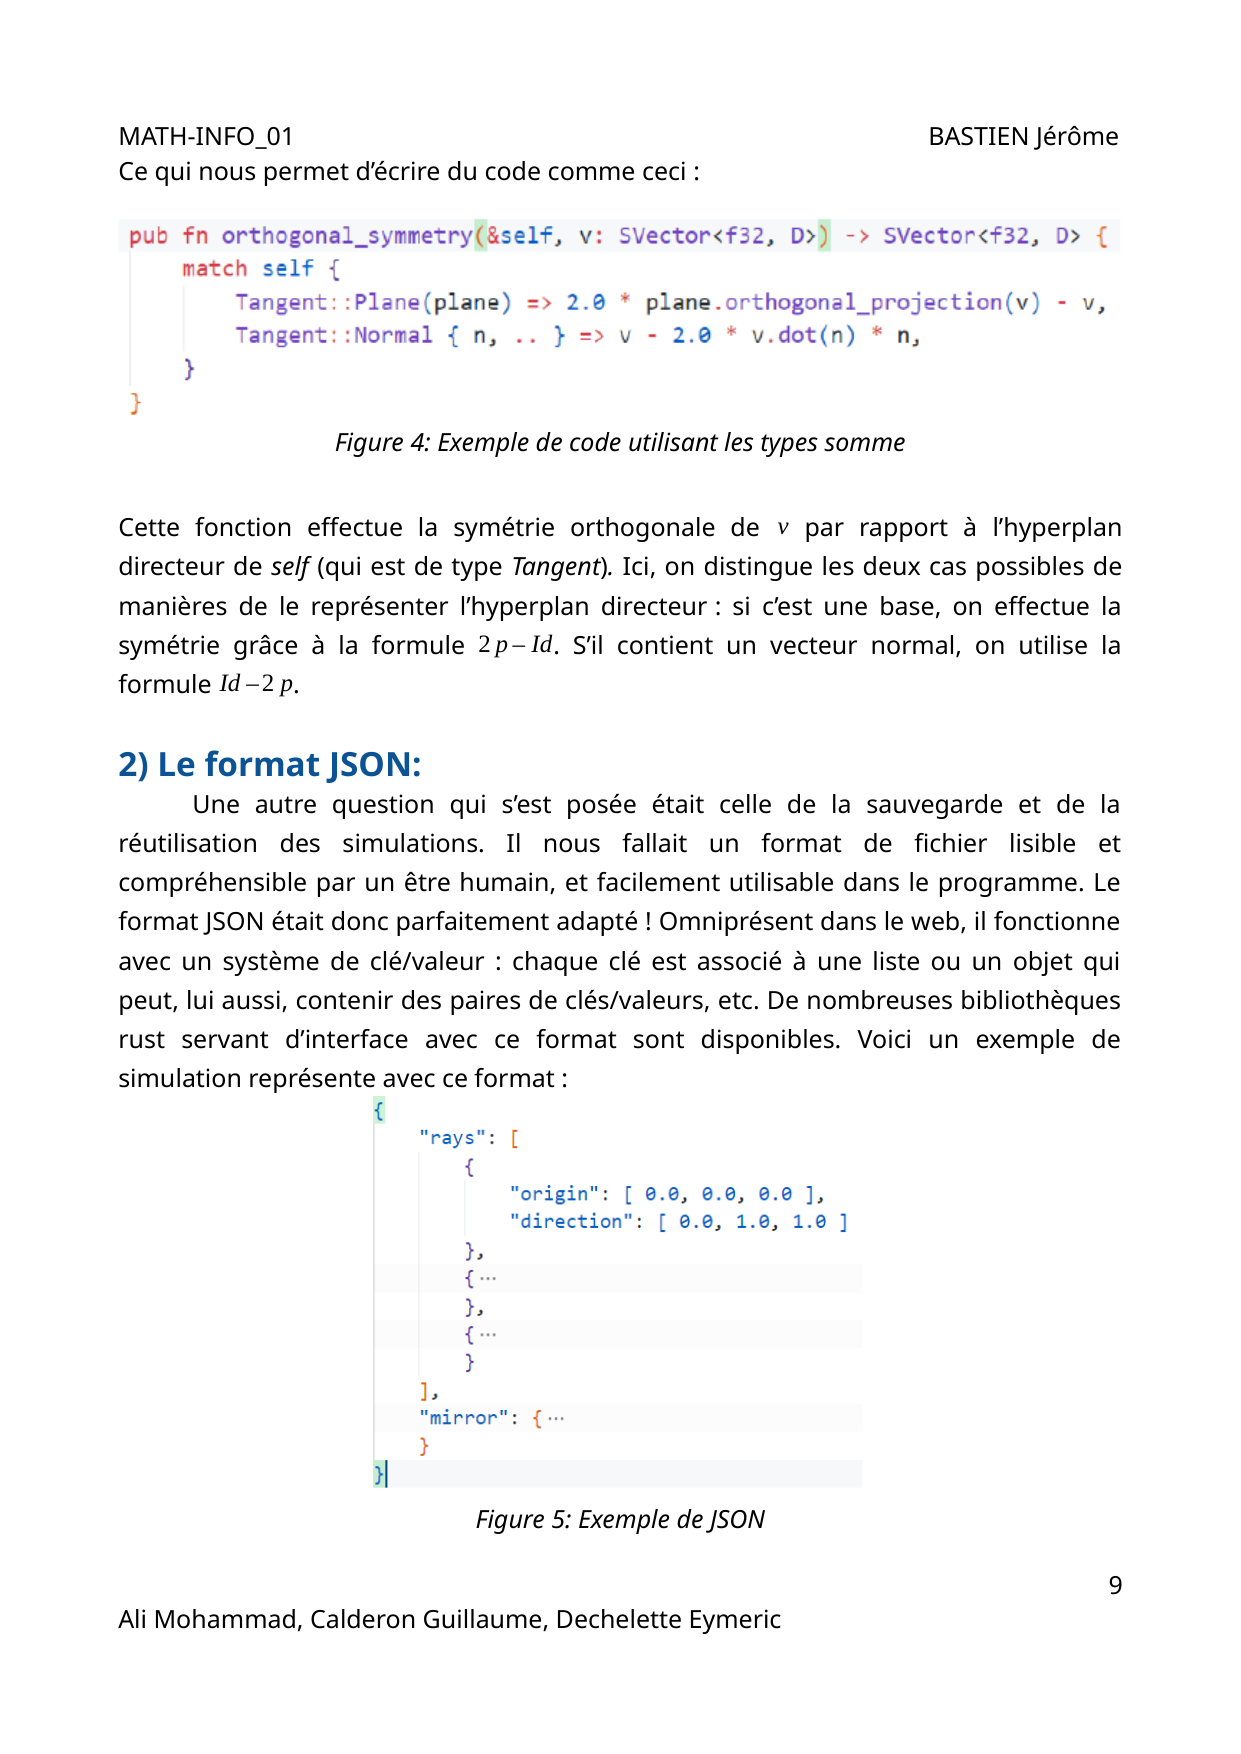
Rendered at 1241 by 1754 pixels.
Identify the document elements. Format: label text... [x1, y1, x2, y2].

picture [118, 215, 1123, 425]
text Une autre question qui s’est posée était celle de la sauvegarde et de la réutilisation des simulations. Il nous fallait un format de fichier lisible et compréhensible par un être humain, et facilement utilisable dans le programme. Le format JSON était donc parfaitement adapté ! Omniprésent dans le web, il fonctionne avec un système de clé/valeur : chaque clé est associé à une liste ou un objet qui peut, lui aussi, contenir des paires de clés/valeurs, etc. De nombreuses bibliothèques rust servant d’interface avec ce format sont disponibles. Voici un exemple de simulation représente avec ce format : [118, 786, 1122, 1095]
subtitle 2) Le format JSON: [118, 741, 1122, 786]
text Figure 5: Exemple de JSON [373, 1502, 867, 1536]
picture [368, 1093, 863, 1502]
text Cette fonction effectue la symétrie orthogonale de par rapport à l’hyperplan directeur de self (qui est de type Tangent). Ici, on distingue les deux cas possibles de manières de le représenter l’hyperplan directeur : si c’est une base, on effectue la symétrie grâce à la formule . S’il contient un vecteur normal, on utilise la formule . [118, 510, 1122, 701]
text Figure 4: Exemple de code utilisant les types somme [118, 425, 1122, 459]
text Ce qui nous permet d’écrire du code comme ceci : [118, 153, 1122, 188]
